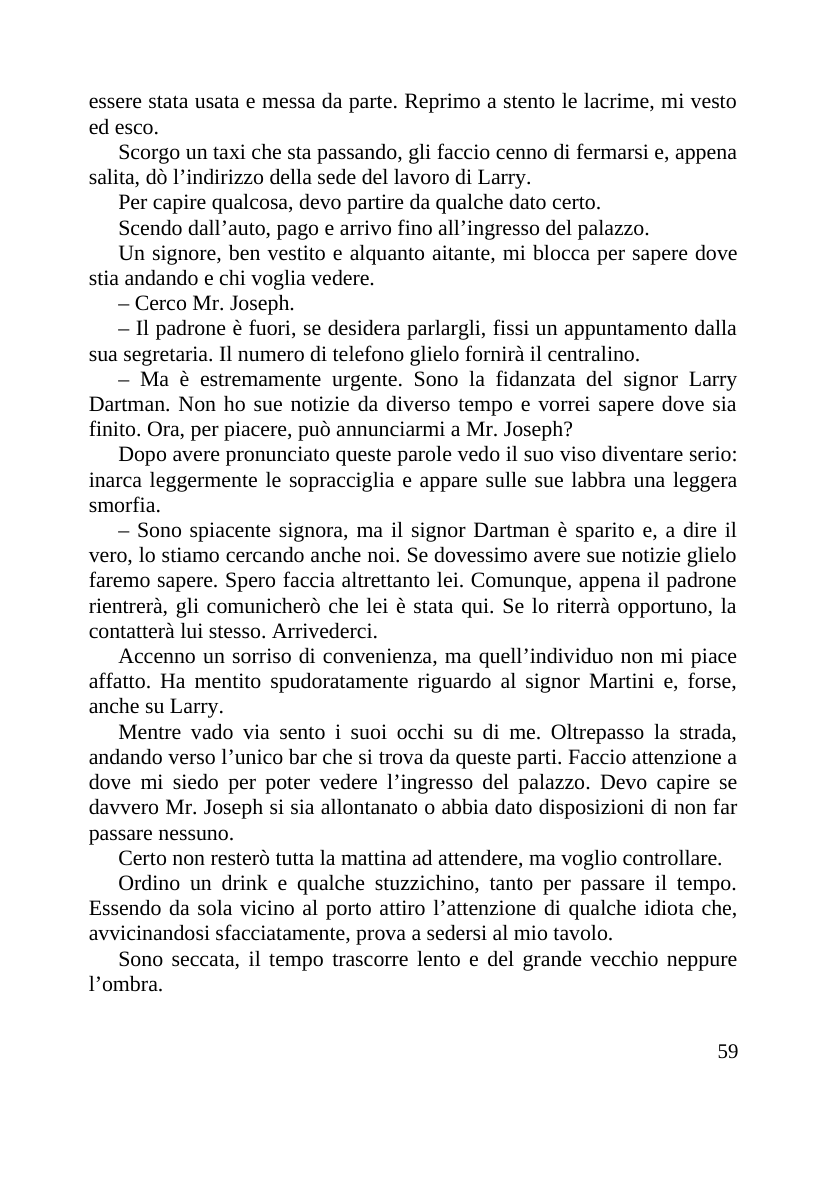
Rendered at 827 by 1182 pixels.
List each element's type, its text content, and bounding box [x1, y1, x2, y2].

text Per capire qualcosa, devo partire da qualche dato certo. [88, 189, 738, 214]
text Scorgo un taxi che sta passando, gli faccio cenno di fermarsi e, appena salita, dò l’indirizzo della sede del lavoro di Larry. [88, 139, 738, 189]
text Ordino un drink e qualche stuzzichino, tanto per passare il tempo. Essendo da sola vicino al porto attiro l’attenzione di qualche idiota che, avvicinandosi sfacciatamente, prova a sedersi al mio tavolo. [88, 870, 738, 946]
text – Ma è estremamente urgente. Sono la fidanzata del signor Larry Dartman. Non ho sue notizie da diverso tempo e vorrei sapere dove sia finito. Ora, per piacere, può annunciarmi a Mr. Joseph? [88, 366, 738, 441]
text – Sono spiacente signora, ma il signor Dartman è sparito e, a dire il vero, lo stiamo cercando anche noi. Se dovessimo avere sue notizie glielo faremo sapere. Spero faccia altrettanto lei. Comunque, appena il padrone rientrerà, gli comunicherò che lei è stata qui. Se lo riterrà opportuno, la contatterà lui stesso. Arrivederci. [88, 517, 738, 643]
text Dopo avere pronunciato queste parole vedo il suo viso diventare serio: inarca leggermente le sopracciglia e appare sulle sue labbra una leggera smorfia. [88, 441, 738, 517]
text Sono seccata, il tempo trascorre lento e del grande vecchio neppure l’ombra. [88, 946, 738, 996]
text Certo non resterò tutta la mattina ad attendere, ma voglio controllare. [88, 845, 738, 870]
text – Il padrone è fuori, se desidera parlargli, fissi un appuntamento dalla sua segretaria. Il numero di telefono glielo fornirà il centralino. [88, 315, 738, 366]
text – Cerco Mr. Joseph. [88, 290, 738, 315]
text Mentre vado via sento i suoi occhi su di me. Oltrepasso la strada, andando verso l’unico bar che si trova da queste parti. Faccio attenzione a dove mi siedo per poter vedere l’ingresso del palazzo. Devo capire se davvero Mr. Joseph si sia allontanato o abbia dato disposizioni di non far passare nessuno. [88, 719, 738, 845]
text essere stata usata e messa da parte. Reprimo a stento le lacrime, mi vesto ed esco. [88, 88, 738, 139]
text Un signore, ben vestito e alquanto aitante, mi blocca per sapere dove stia andando e chi voglia vedere. [88, 240, 738, 290]
text Accenno un sorriso di convenienza, ma quell’individuo non mi piace affatto. Ha mentito spudoratamente riguardo al signor Martini e, forse, anche su Larry. [88, 643, 738, 719]
text Scendo dall’auto, pago e arrivo fino all’ingresso del palazzo. [88, 214, 738, 240]
